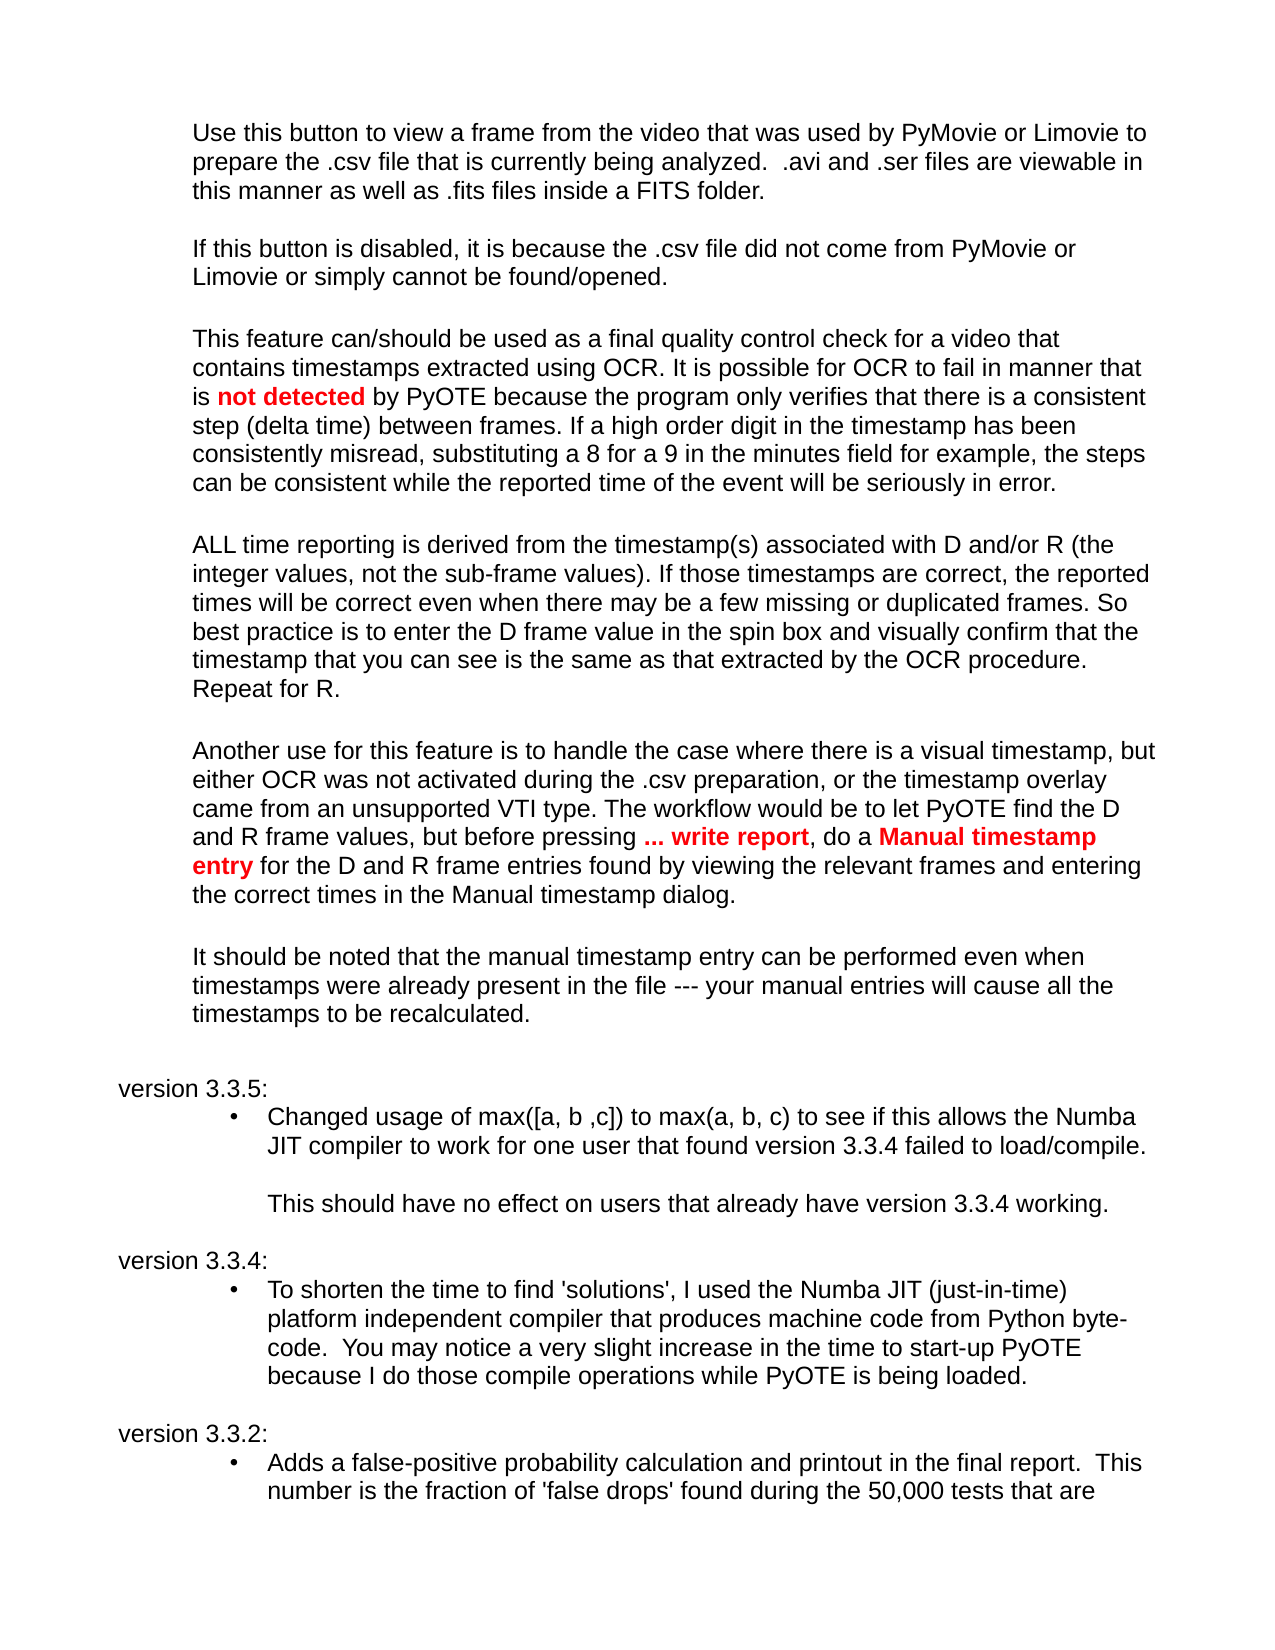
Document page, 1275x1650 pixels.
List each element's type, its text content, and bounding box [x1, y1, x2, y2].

text version 3.3.2: [118, 1419, 1157, 1447]
list Adds a false-positive probability calculation and printout in the final report. This number is the fraction of 'false drops' found during the 50,000 tests that are [229, 1447, 1157, 1505]
list To shorten the time to find 'solutions', I used the Numba JIT (just-in-time) platform independent compiler that produces machine code from Python byte-code. You may notice a very slight increase in the time to start-up PyOTE because I do those compile operations while PyOTE is being loaded. [229, 1275, 1157, 1419]
text ALL time reporting is derived from the timestamp(s) associated with D and/or R (the integer values, not the sub-frame values). If those timestamps are correct, the reported times will be correct even when there may be a few missing or duplicated frames. So best practice is to enter the D frame value in the spin box and visually confirm that the timestamp that you can see is the same as that extracted by the OCR procedure. Repeat for R. [192, 530, 1157, 703]
text It should be noted that the manual timestamp entry can be performed even when timestamps were already present in the file --- your manual entries will cause all the timestamps to be recalculated. [192, 942, 1157, 1028]
text This feature can/should be used as a final quality control check for a video that contains timestamps extracted using OCR. It is possible for OCR to fail in manner that is not detected by PyOTE because the program only verifies that there is a consistent step (delta time) between frames. If a high order digit in the timestamp has been consistently misread, substituting a 8 for a 9 in the minutes field for example, the steps can be consistent while the reported time of the event will be seriously in error. [192, 324, 1157, 497]
text Use this button to view a frame from the video that was used by PyMovie or Limovie to prepare the .csv file that is currently being analyzed. .avi and .ser files are viewable in this manner as well as .fits files inside a FITS folder. [192, 118, 1157, 204]
text version 3.3.4: [118, 1246, 1157, 1275]
text Another use for this feature is to handle the case where there is a visual timestamp, but either OCR was not activated during the .csv preparation, or the timestamp overlay came from an unsupported VTI type. The workflow would be to let PyOTE find the D and R frame values, but before pressing ... write report, do a Manual timestamp entry for the D and R frame entries found by viewing the relevant frames and entering the correct times in the Manual timestamp dialog. [192, 736, 1157, 908]
text If this button is disabled, it is because the .csv file did not come from PyMovie or Limovie or simply cannot be found/opened. [192, 233, 1157, 291]
list Changed usage of max([a, b ,c]) to max(a, b, c) to see if this allows the Numba JIT compiler to work for one user that found version 3.3.4 failed to load/compile. This should have no effect on users that already have version 3.3.4 working. [229, 1102, 1157, 1246]
text version 3.3.5: [118, 1073, 1157, 1102]
